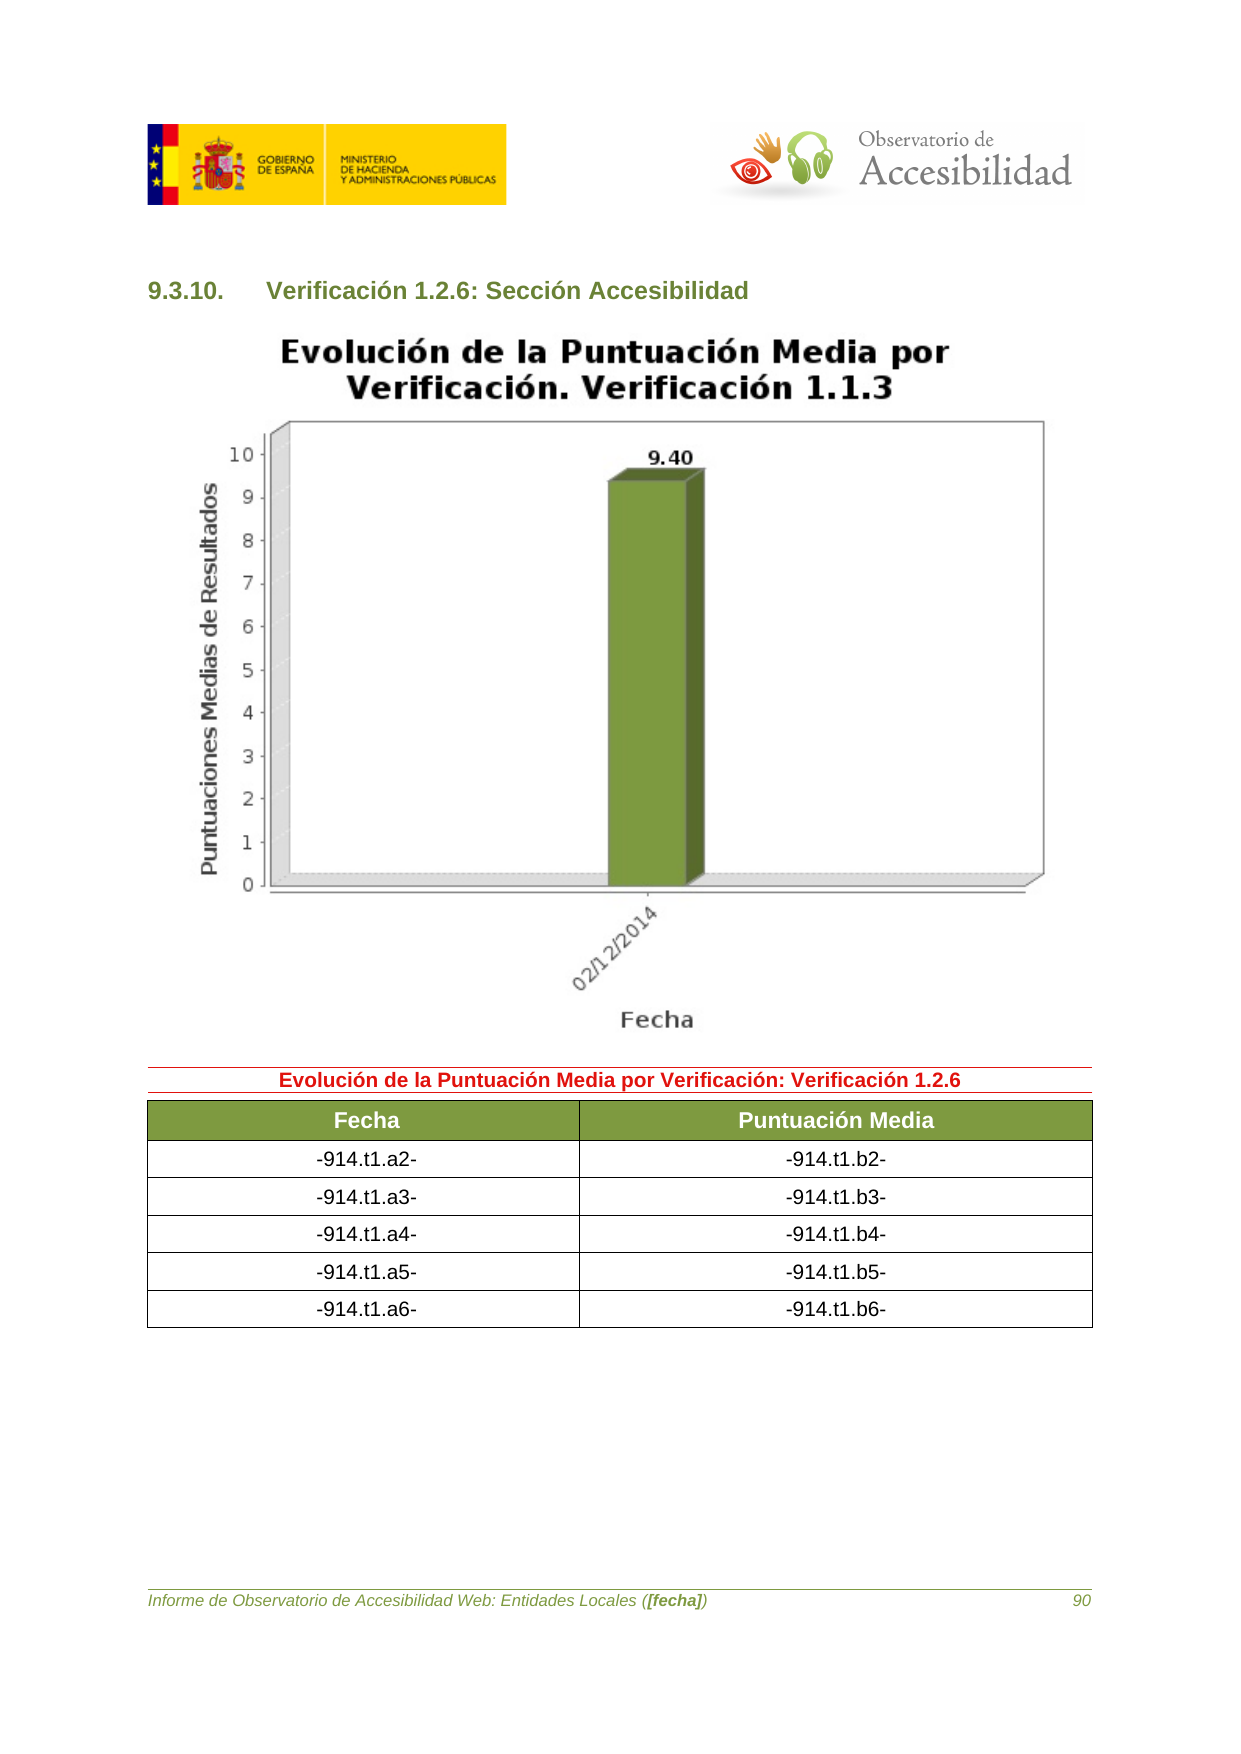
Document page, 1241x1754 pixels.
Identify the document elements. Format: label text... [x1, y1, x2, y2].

picture [147, 124, 507, 205]
table_cell -914.t1.b2- [580, 1141, 1092, 1177]
table_cell -914.t1.a2- [148, 1141, 579, 1177]
list Verificación 1.2.6: Sección Accesibilidad [148, 276, 1092, 304]
table_cell -914.t1.b6- [580, 1291, 1092, 1327]
table_cell -914.t1.a3- [148, 1178, 579, 1215]
table_cell -914.t1.a5- [148, 1253, 579, 1290]
picture [178, 332, 1062, 1042]
table_cell -914.t1.b4- [580, 1216, 1092, 1252]
table_cell -914.t1.b5- [580, 1253, 1092, 1290]
table_cell -914.t1.a6- [148, 1291, 579, 1327]
text Evolución de la Puntuación Media por Verificación: Verificación 1.2.6 [148, 1068, 1092, 1092]
table_cell -914.t1.b3- [580, 1178, 1092, 1215]
table_header Fecha [148, 1101, 579, 1140]
picture [710, 122, 1086, 205]
table_header Puntuación Media [580, 1101, 1092, 1140]
table_cell -914.t1.a4- [148, 1216, 579, 1252]
